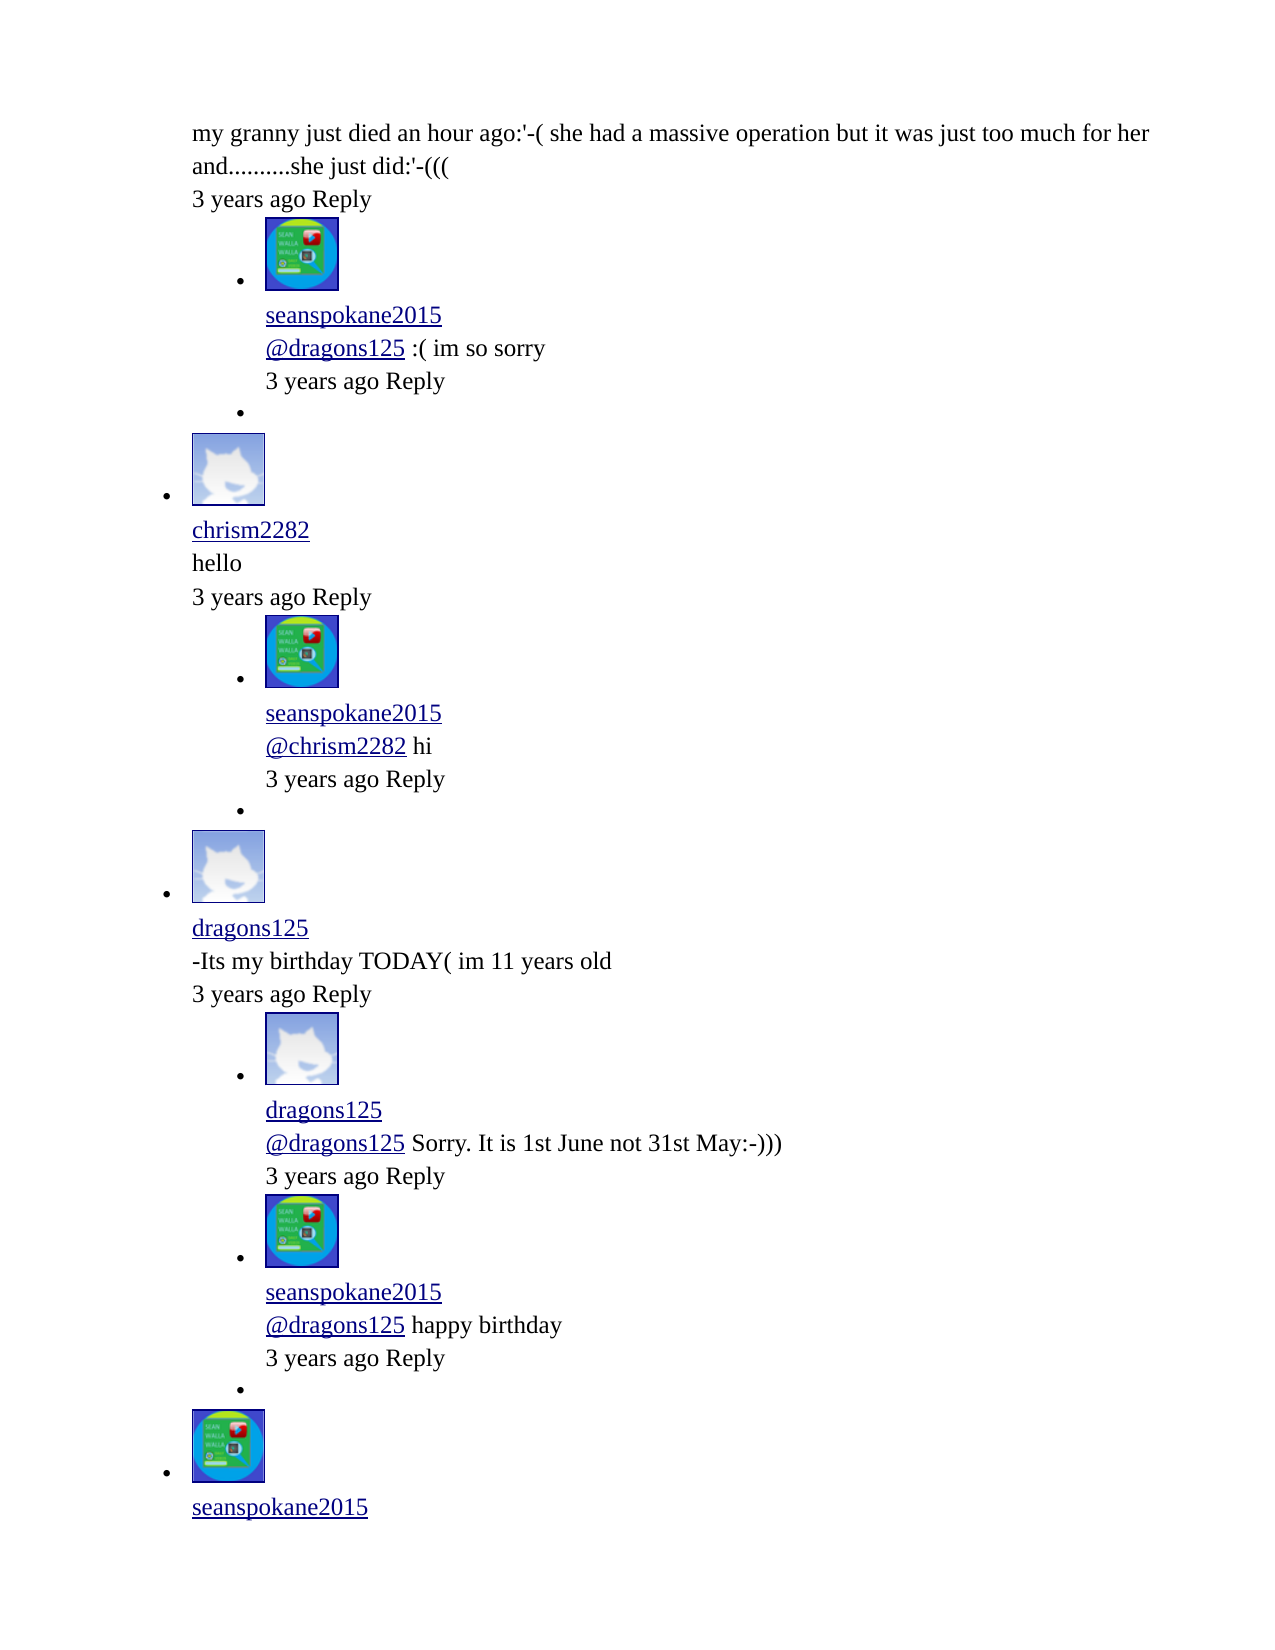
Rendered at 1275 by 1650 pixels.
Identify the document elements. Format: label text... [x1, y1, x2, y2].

list 3 years ago Reply [162, 184, 1157, 213]
picture [267, 268, 296, 289]
list chrism2282 [162, 516, 1157, 544]
list @dragons125 :( im so sorry [236, 333, 1157, 362]
list 3 years ago Reply [236, 366, 1157, 395]
picture [307, 263, 337, 289]
list 3 years ago Reply [162, 582, 1157, 610]
list my granny just died an hour ago:'-( she had a massive operation but it was just too much for her and..........she just did:'-((( [162, 118, 1157, 180]
list 3 years ago Reply [162, 979, 1157, 1008]
list @dragons125 happy birthday [236, 1310, 1157, 1339]
list @chrism2282 hi [236, 731, 1157, 759]
list -Its my birthday TODAY( im 11 years old [162, 946, 1157, 975]
list 3 years ago Reply [236, 764, 1157, 792]
picture [267, 1196, 337, 1252]
picture [193, 1411, 264, 1468]
list seanspokane2015 [162, 1492, 1157, 1521]
picture [267, 1245, 296, 1266]
picture [193, 831, 264, 902]
list @dragons125 Sorry. It is 1st June not 31st May:-))) [236, 1128, 1157, 1157]
picture [193, 1459, 217, 1481]
list seanspokane2015 [236, 1277, 1157, 1306]
picture [267, 666, 296, 687]
list 3 years ago Reply [236, 1343, 1157, 1372]
list hello [162, 548, 1157, 577]
list 3 years ago Reply [236, 1161, 1157, 1190]
list seanspokane2015 [236, 300, 1157, 329]
list dragons125 [236, 1095, 1157, 1124]
picture [307, 1240, 337, 1266]
list dragons125 [162, 913, 1157, 942]
picture [267, 219, 337, 275]
picture [267, 616, 337, 673]
list seanspokane2015 [236, 698, 1157, 726]
picture [307, 661, 337, 687]
picture [238, 1452, 264, 1481]
picture [193, 434, 264, 504]
picture [267, 1014, 337, 1084]
